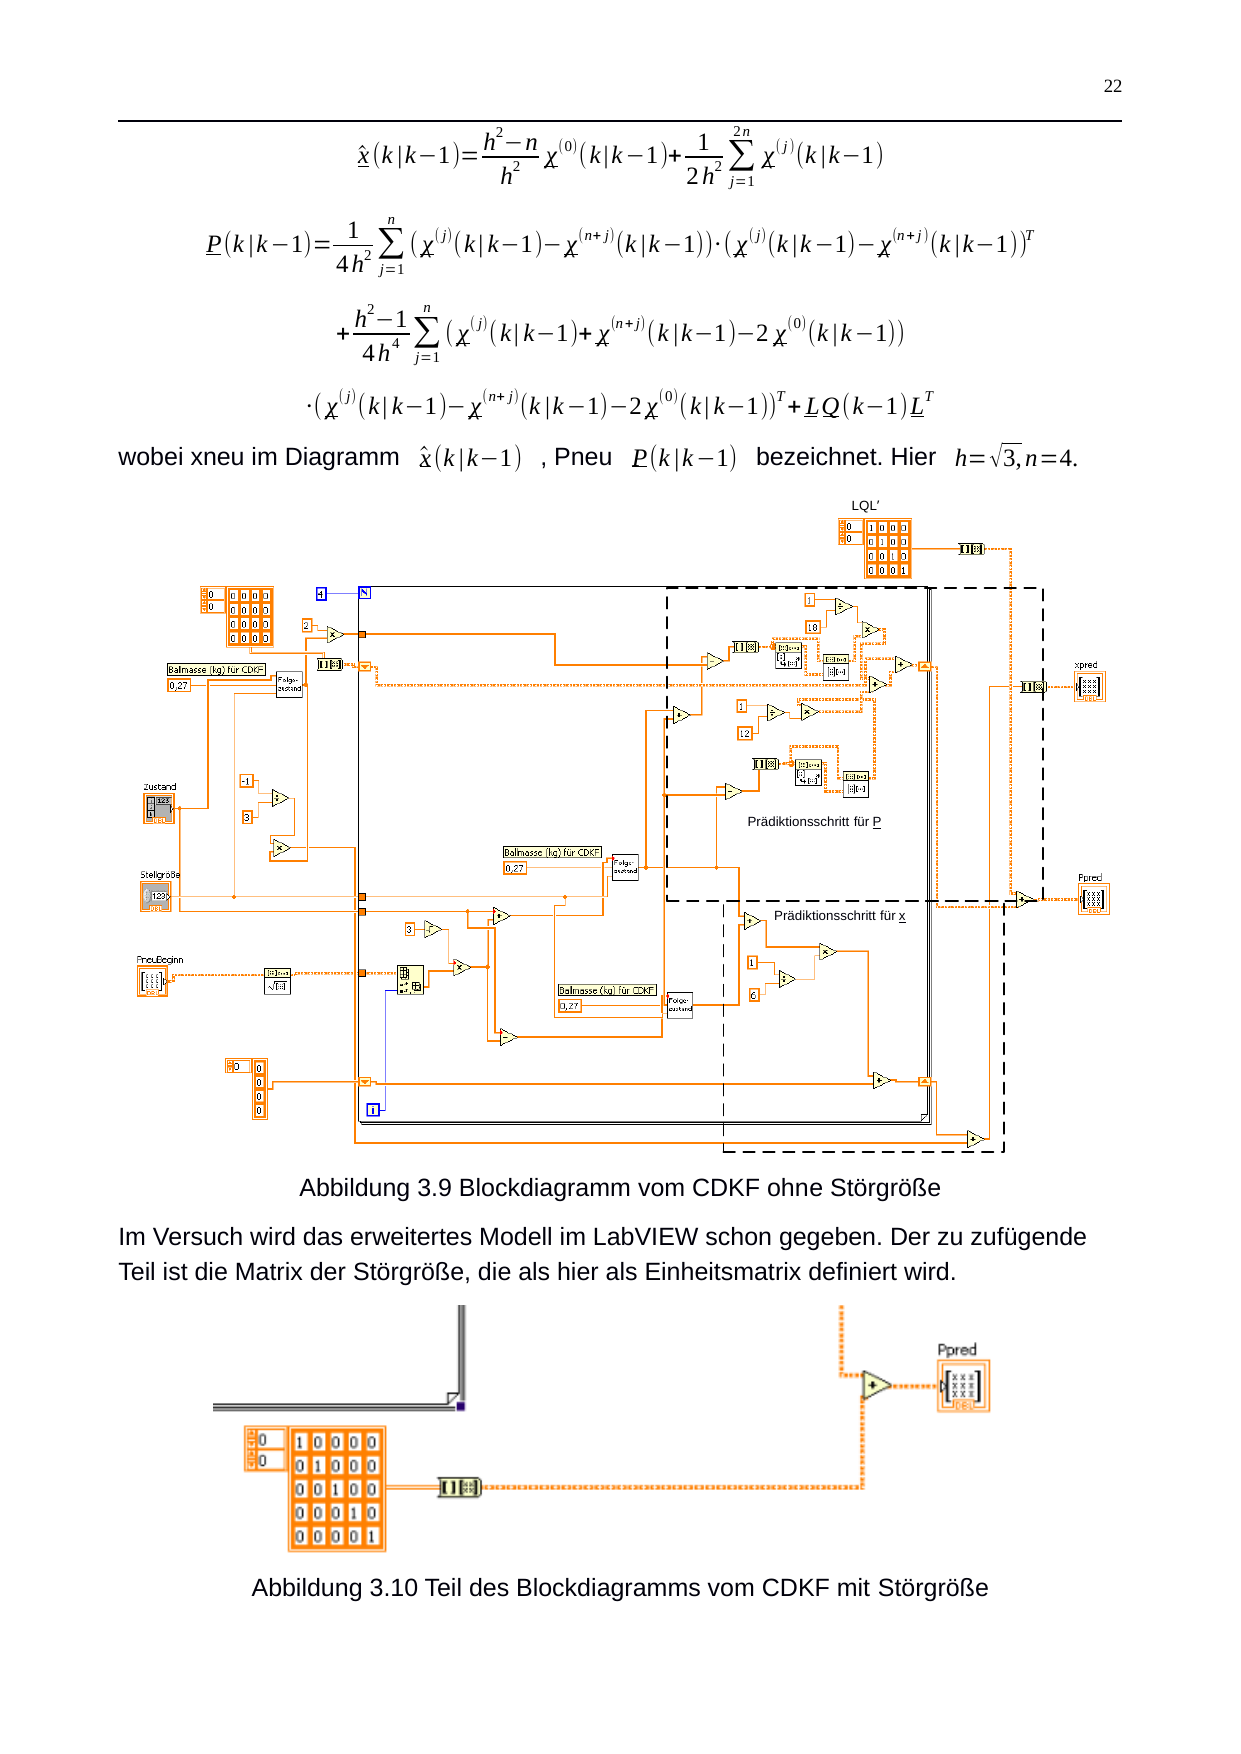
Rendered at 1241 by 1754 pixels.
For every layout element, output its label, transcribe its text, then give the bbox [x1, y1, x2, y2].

text Abbildung 3.9 Blockdiagramm vom CDKF ohne Störgröße [118, 1173, 1122, 1202]
text Abbildung 3.10 Teil des Blockdiagramms vom CDKF mit Störgröße [118, 1573, 1122, 1602]
text wobei xneu im Diagramm, Pneubezeichnet. Hier [118, 441, 1122, 473]
text Im Versuch wird das erweitertes Modell im LabVIEW schon gegeben. Der zu zufügende Teil ist die Matrix der Störgröße, die als hier als Einheitsmatrix definiert wird. [118, 1222, 1122, 1286]
picture [213, 1305, 1028, 1573]
